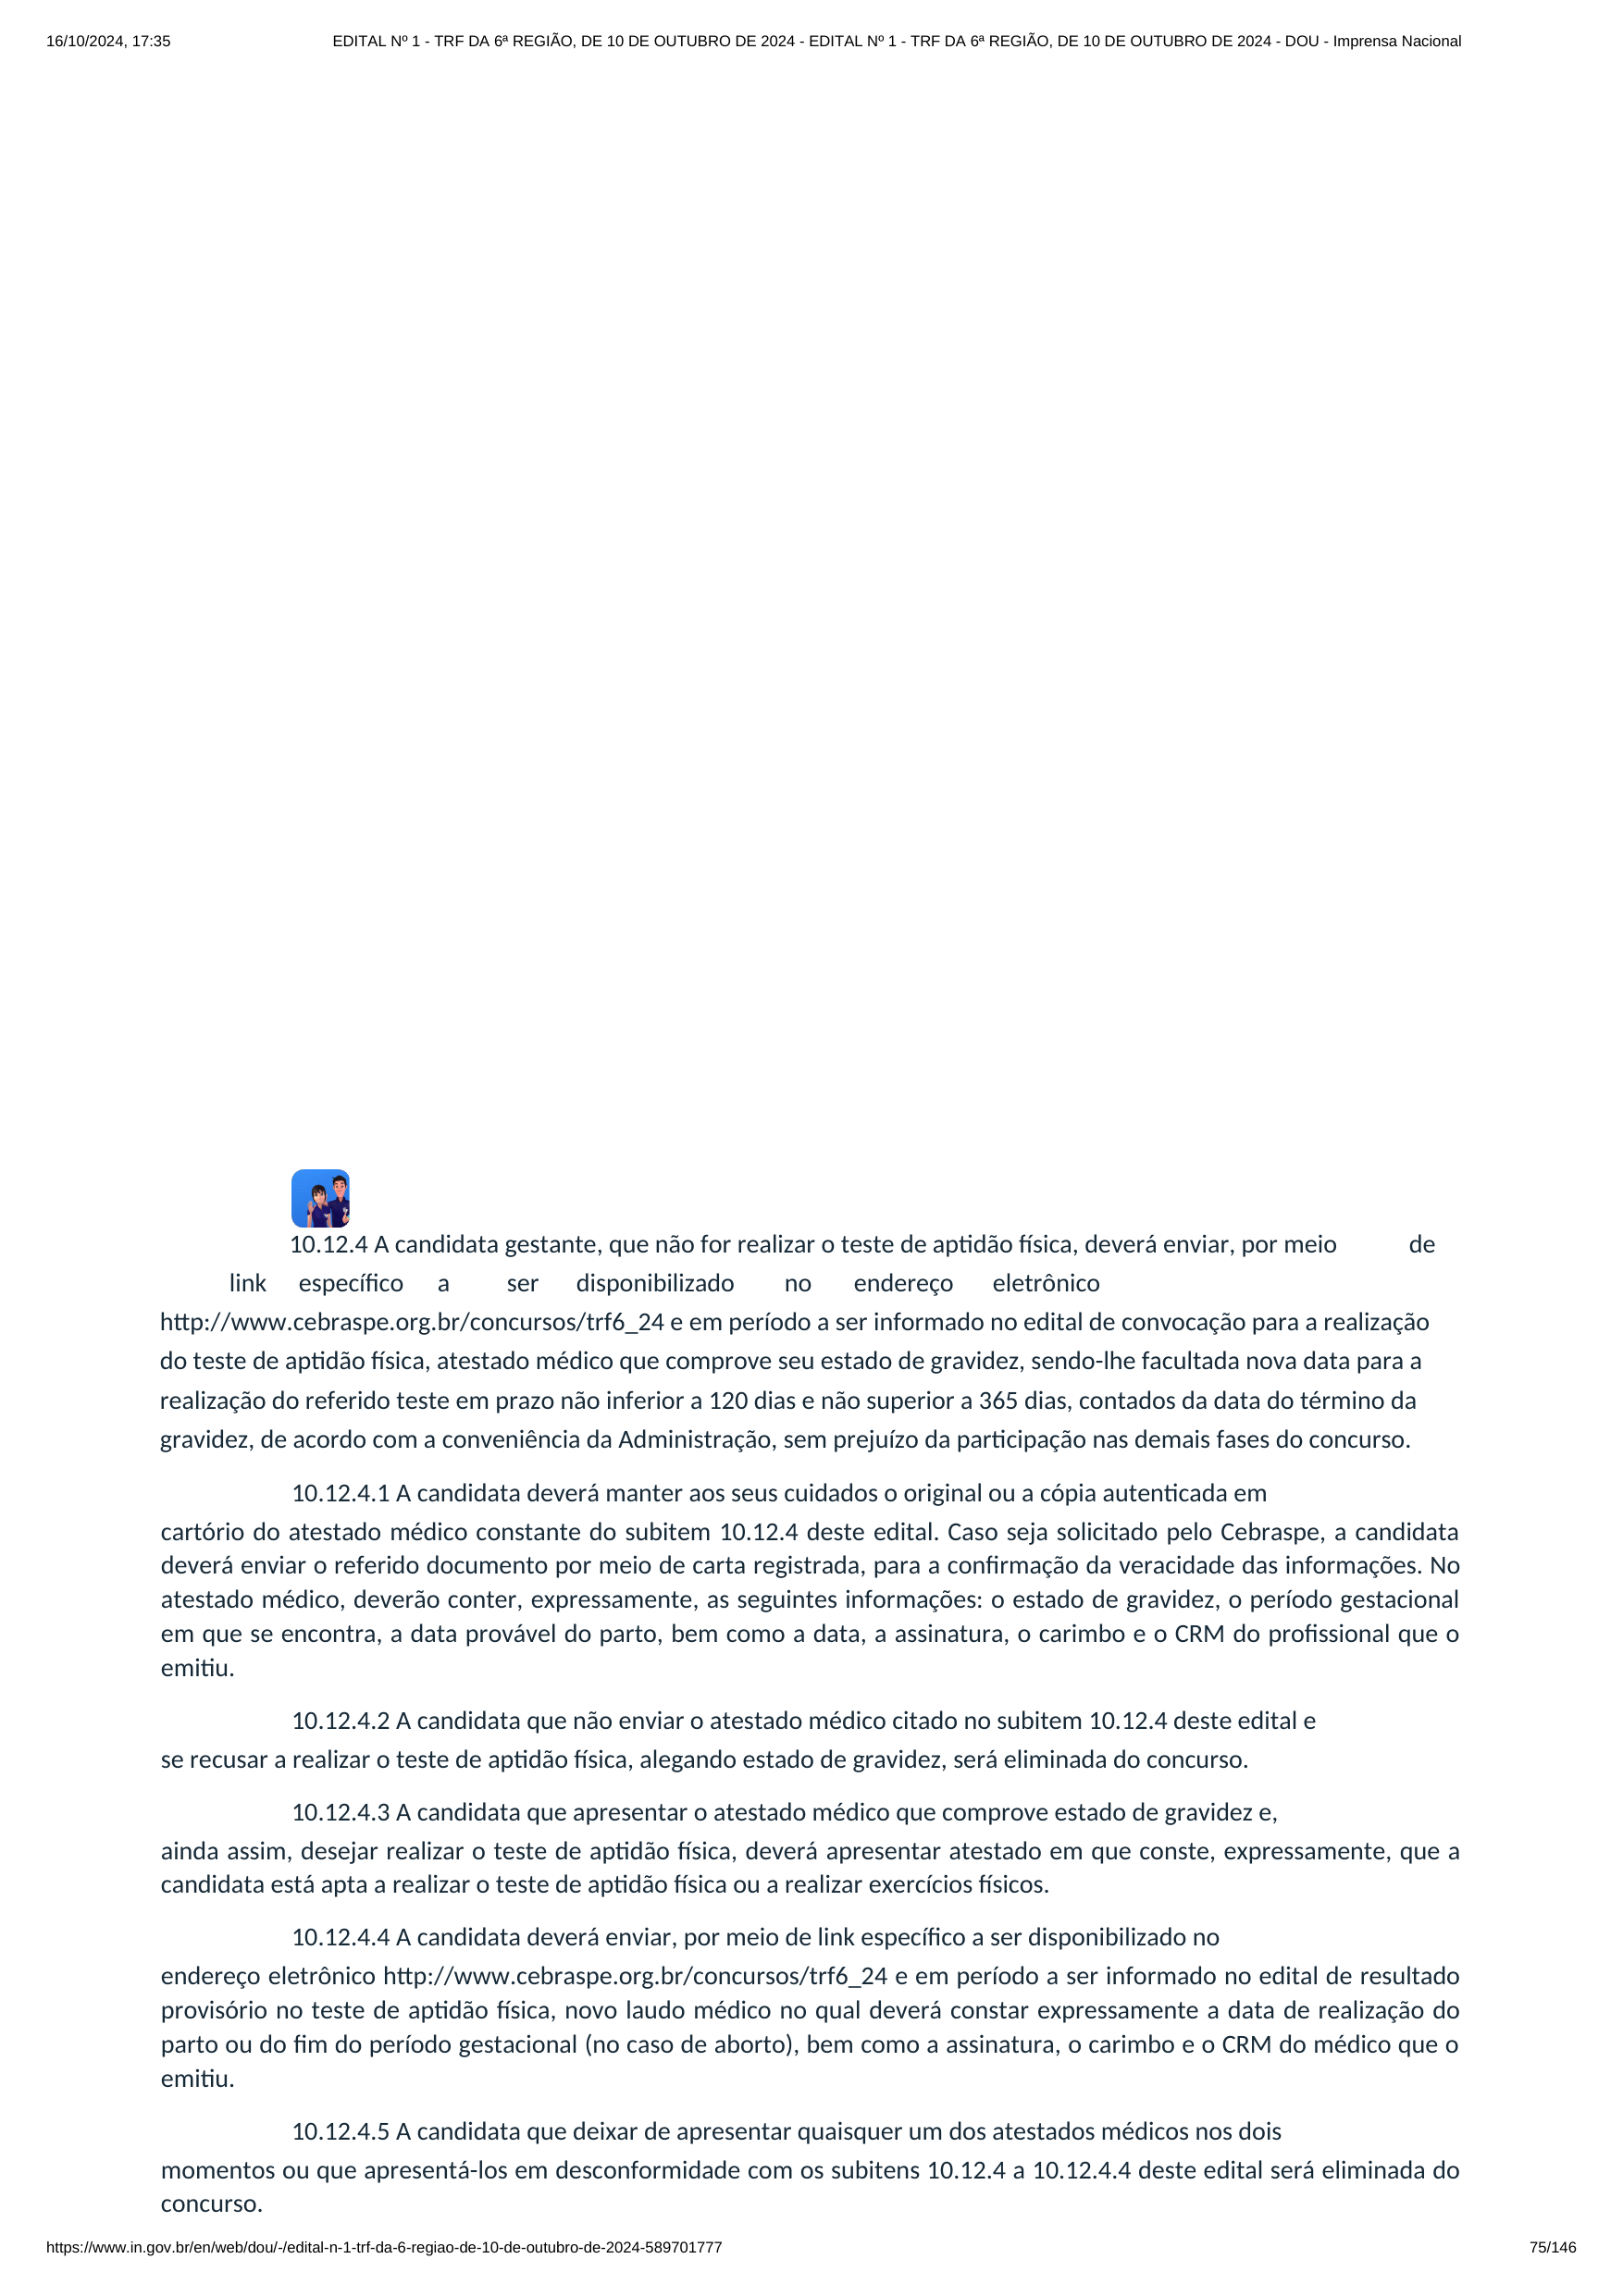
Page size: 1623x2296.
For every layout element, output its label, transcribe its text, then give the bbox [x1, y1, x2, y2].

text ainda assim, desejar realizar o teste de aptidão física, deverá apresentar atestado em que conste, expressamente, que a candidata está apta a realizar o teste de aptidão física ou a realizar exercícios físicos. [161, 1834, 1462, 1900]
text 10.12.4.5 A candidata que deixar de apresentar quaisquer um dos atestados médicos nos dois [291, 2115, 1462, 2146]
text 10.12.4.3 A candidata que apresentar o atestado médico que comprove estado de gravidez e, [291, 1796, 1462, 1827]
text 10.12.4.2 A candidata que não enviar o atestado médico citado no subitem 10.12.4 deste edital e [291, 1704, 1462, 1735]
text endereço eletrônico http://www.cebraspe.org.br/concursos/trf6_24 e em período a ser informado no edital de resultado provisório no teste de aptidão física, novo laudo médico no qual deverá constar expressamente a data de realização do parto ou do fim do período gestacional (no caso de aborto), bem como a assinatura, o carimbo e o CRM do médico que o emitiu. [161, 1959, 1462, 2093]
text momentos ou que apresentá-los em desconformidade com os subitens 10.12.4 a 10.12.4.4 deste edital será eliminada do concurso. [161, 2154, 1462, 2219]
text 10.12.4.4 A candidata deverá enviar, por meio de link específico a ser disponibilizado no [291, 1920, 1462, 1953]
text cartório do atestado médico constante do subitem 10.12.4 deste edital. Caso seja solicitado pelo Cebraspe, a candidata deverá enviar o referido documento por meio de carta registrada, para a confirmação da veracidade das informações. No atestado médico, deverão conter, expressamente, as seguintes informações: o estado de gravidez, o período gestacional em que se encontra, a data provável do parto, bem como a data, a assinatura, o carimbo e o CRM do profissional que o emitiu. [161, 1515, 1462, 1683]
text se recusar a realizar o teste de aptidão física, alegando estado de gravidez, será eliminada do concurso. [161, 1743, 1462, 1774]
text 10.12.4.1 A candidata deverá manter aos seus cuidados o original ou a cópia autenticada em [291, 1476, 1462, 1508]
text 10.12.4 A candidata gestante, que não for realizar o teste de aptidão física, deverá enviar, por meio de link específico a ser disponibilizado no endereço eletrônico http://www.cebraspe.org.br/concursos/trf6_24 e em período a ser informado no edital de convocação para a realização do teste de aptidão física, atestado médico que comprove seu estado de gravidez, sendo-lhe facultada nova data para a realização do referido teste em prazo não inferior a 120 dias e não superior a 365 dias, contados da data do término da gravidez, de acordo com a conveniência da Administração, sem prejuízo da participação nas demais fases do concurso. [160, 1228, 1464, 1454]
